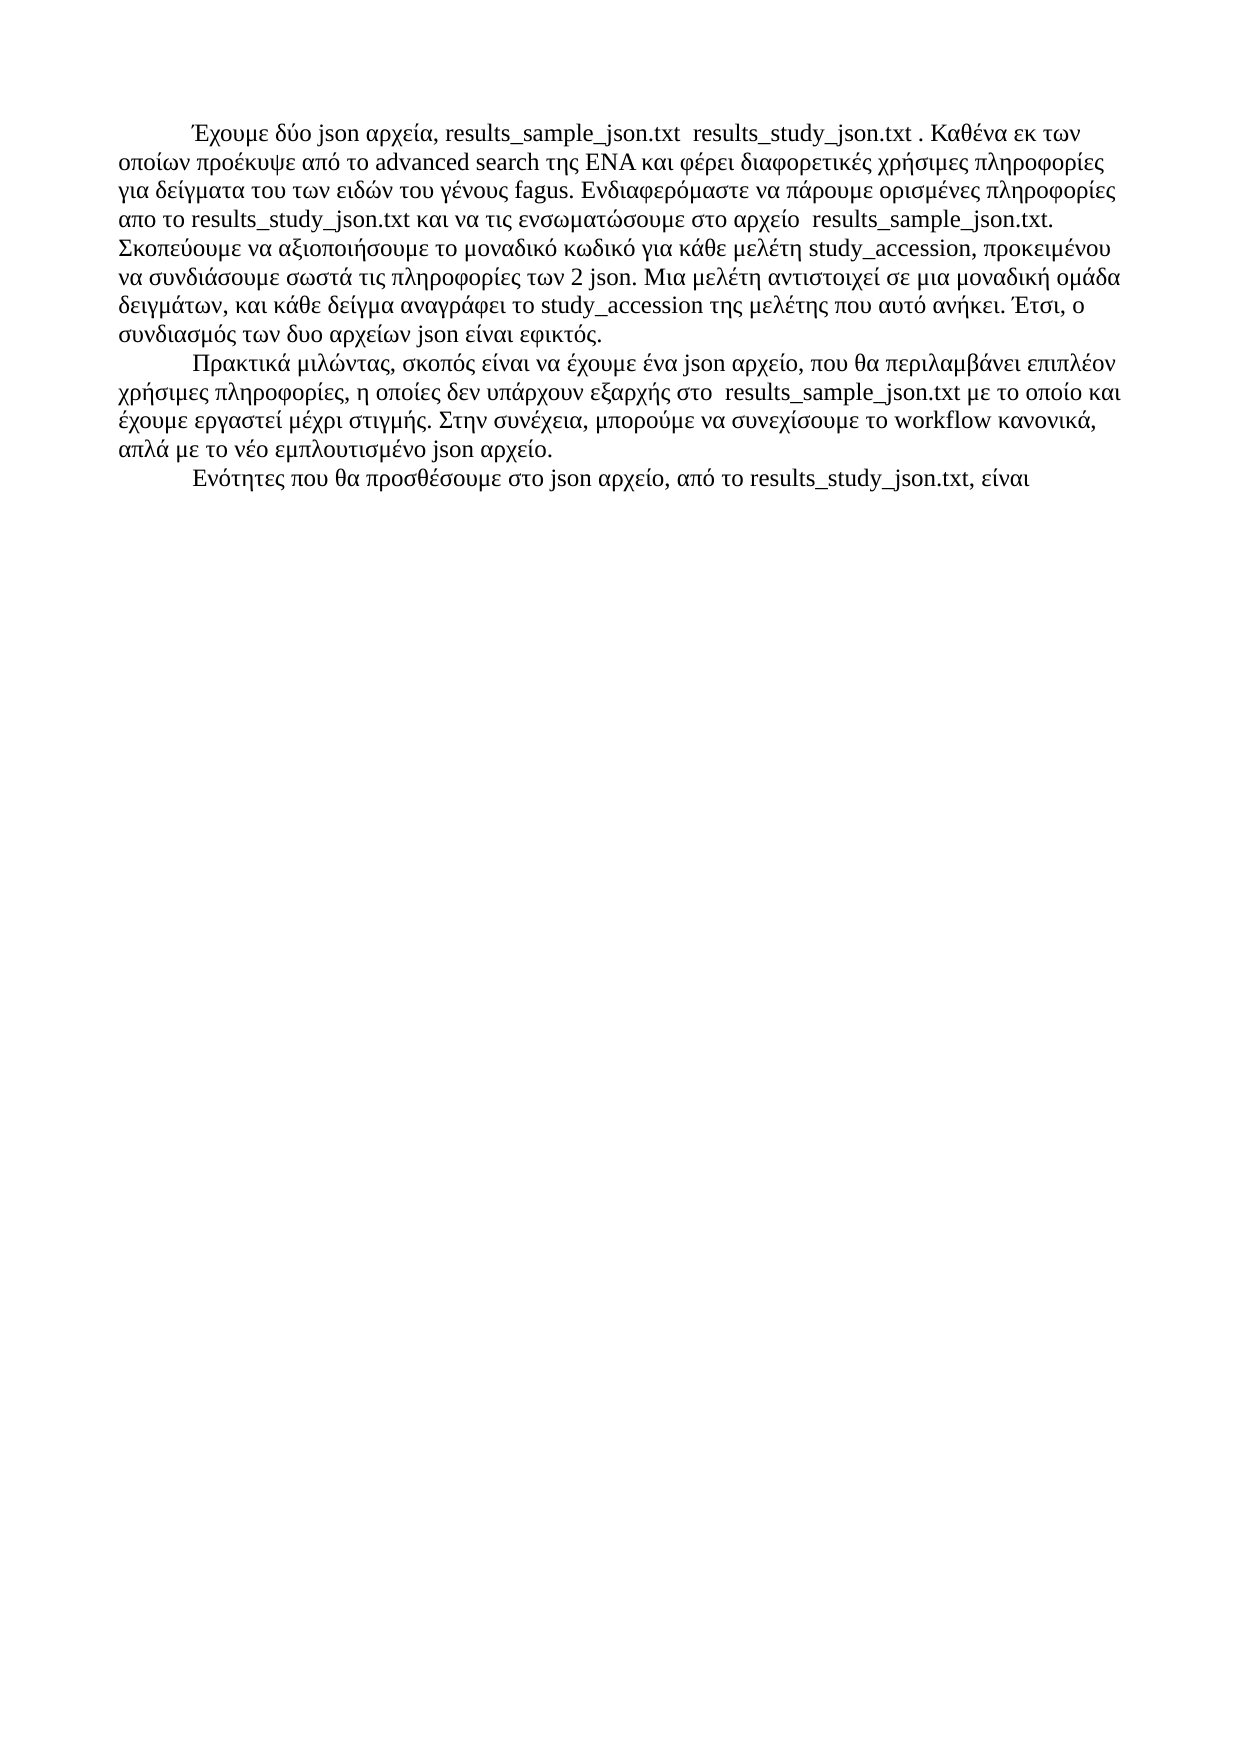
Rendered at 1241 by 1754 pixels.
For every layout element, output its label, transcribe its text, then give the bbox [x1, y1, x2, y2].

text Έχουμε δύο json αρχεία, results_sample_json.txt results_study_json.txt . Καθένα εκ των οποίων προέκυψε από το advanced search της ΕΝΑ και φέρει διαφορετικές χρήσιμες πληροφορίες για δείγματα του των ειδών του γένους fagus. Ενδιαφερόμαστε να πάρουμε ορισμένες πληροφορίες απο το results_study_json.txt και να τις ενσωματώσουμε στο αρχείο results_sample_json.txt. Σκοπεύουμε να αξιοποιήσουμε το μοναδικό κωδικό για κάθε μελέτη study_accession, προκειμένου να συνδιάσουμε σωστά τις πληροφορίες των 2 json. Μια μελέτη αντιστοιχεί σε μια μοναδική ομάδα δειγμάτων, και κάθε δείγμα αναγράφει το study_accession της μελέτης που αυτό ανήκει. Έτσι, ο συνδιασμός των δυο αρχείων json είναι εφικτός. [118, 118, 1122, 348]
text Ενότητες που θα προσθέσουμε στο json αρχείο, από το results_study_json.txt, είναι [118, 463, 1122, 492]
text Πρακτικά μιλώντας, σκοπός είναι να έχουμε ένα json αρχείο, που θα περιλαμβάνει επιπλέον χρήσιμες πληροφορίες, η οποίες δεν υπάρχουν εξαρχής στο results_sample_json.txt με το οποίο και έχουμε εργαστεί μέχρι στιγμής. Στην συνέχεια, μπορούμε να συνεχίσουμε το workflow κανονικά, απλά με το νέο εμπλουτισμένο json αρχείο. [118, 348, 1122, 463]
